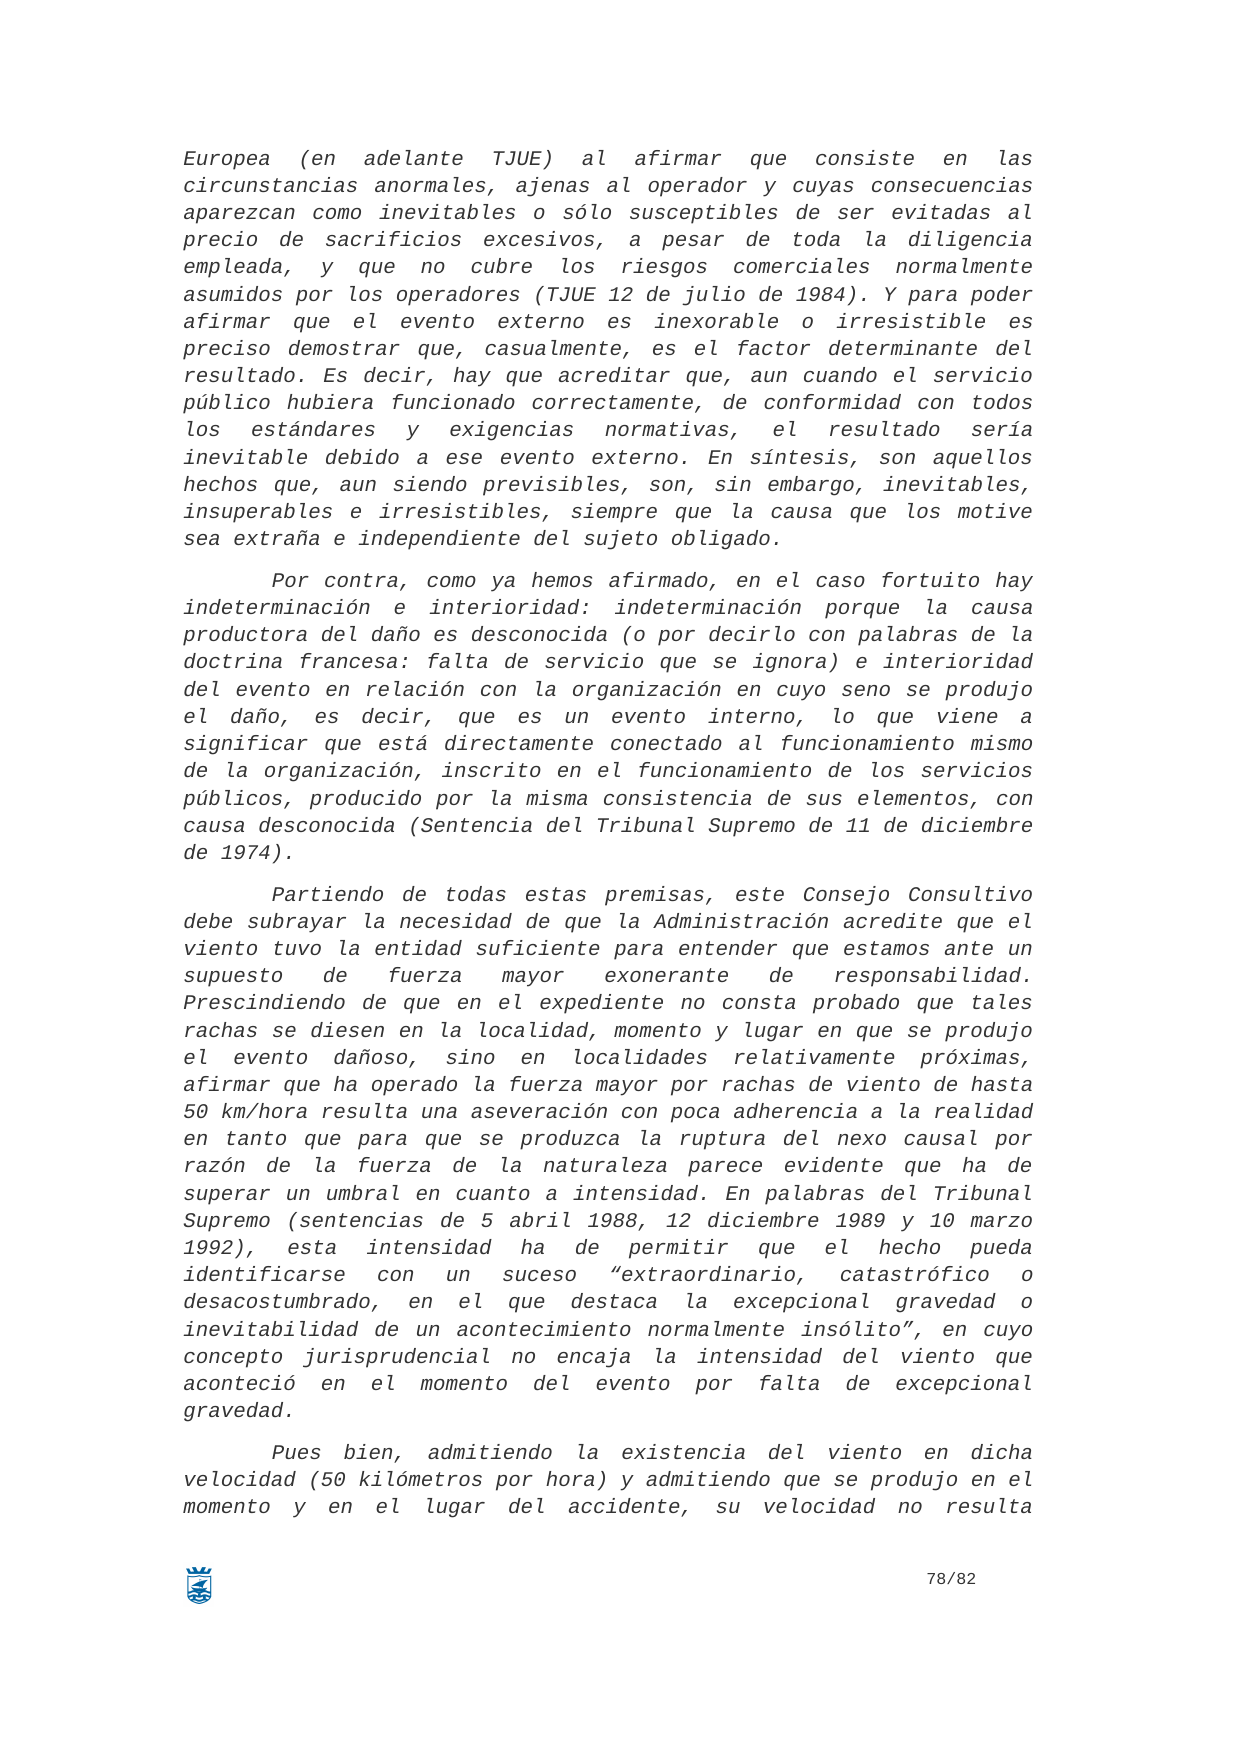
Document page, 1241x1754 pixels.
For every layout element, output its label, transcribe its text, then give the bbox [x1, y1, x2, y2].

text Pues bien, admitiendo la existencia del viento en dicha velocidad (50 kilómetros por hora) y admitiendo que se produjo en el momento y en el lugar del accidente, su velocidad no resulta [183, 1442, 1033, 1520]
text Partiendo de todas estas premisas, este Consejo Consultivo debe subrayar la necesidad de que la Administración acredite que el viento tuvo la entidad suficiente para entender que estamos ante un supuesto de fuerza mayor exonerante de responsabilidad. Prescindiendo de que en el expediente no consta probado que tales rachas se diesen en la localidad, momento y lugar en que se produjo el evento dañoso, sino en localidades relativamente próximas, afirmar que ha operado la fuerza mayor por rachas de viento de hasta 50 km/hora resulta una aseveración con poca adherencia a la realidad en tanto que para que se produzca la ruptura del nexo causal por razón de la fuerza de la naturaleza parece evidente que ha de superar un umbral en cuanto a intensidad. En palabras del Tribunal Supremo (sentencias de 5 abril 1988, 12 diciembre 1989 y 10 marzo 1992), esta intensidad ha de permitir que el hecho pueda identificarse con un suceso “extraordinario, catastrófico o desacostumbrado, en el que destaca la excepcional gravedad o inevitabilidad de un acontecimiento normalmente insólito”, en cuyo concepto jurisprudencial no encaja la intensidad del viento que aconteció en el momento del evento por falta de excepcional gravedad. [183, 884, 1033, 1424]
text Europea (en adelante TJUE) al afirmar que consiste en las circunstancias anormales, ajenas al operador y cuyas consecuencias aparezcan como inevitables o sólo susceptibles de ser evitadas al precio de sacrificios excesivos, a pesar de toda la diligencia empleada, y que no cubre los riesgos comerciales normalmente asumidos por los operadores (TJUE 12 de julio de 1984). Y para poder afirmar que el evento externo es inexorable o irresistible es preciso demostrar que, casualmente, es el factor determinante del resultado. Es decir, hay que acreditar que, aun cuando el servicio público hubiera funcionado correctamente, de conformidad con todos los estándares y exigencias normativas, el resultado sería inevitable debido a ese evento externo. En síntesis, son aquellos hechos que, aun siendo previsibles, son, sin embargo, inevitables, insuperables e irresistibles, siempre que la causa que los motive sea extraña e independiente del sujeto obligado. [183, 148, 1033, 552]
text Por contra, como ya hemos afirmado, en el caso fortuito hay indeterminación e interioridad: indeterminación porque la causa productora del daño es desconocida (o por decirlo con palabras de la doctrina francesa: falta de servicio que se ignora) e interioridad del evento en relación con la organización en cuyo seno se produjo el daño, es decir, que es un evento interno, lo que viene a significar que está directamente conectado al funcionamiento mismo de la organización, inscrito en el funcionamiento de los servicios públicos, producido por la misma consistencia de sus elementos, con causa desconocida (Sentencia del Tribunal Supremo de 11 de diciembre de 1974). [183, 570, 1033, 866]
picture [183, 1562, 214, 1607]
